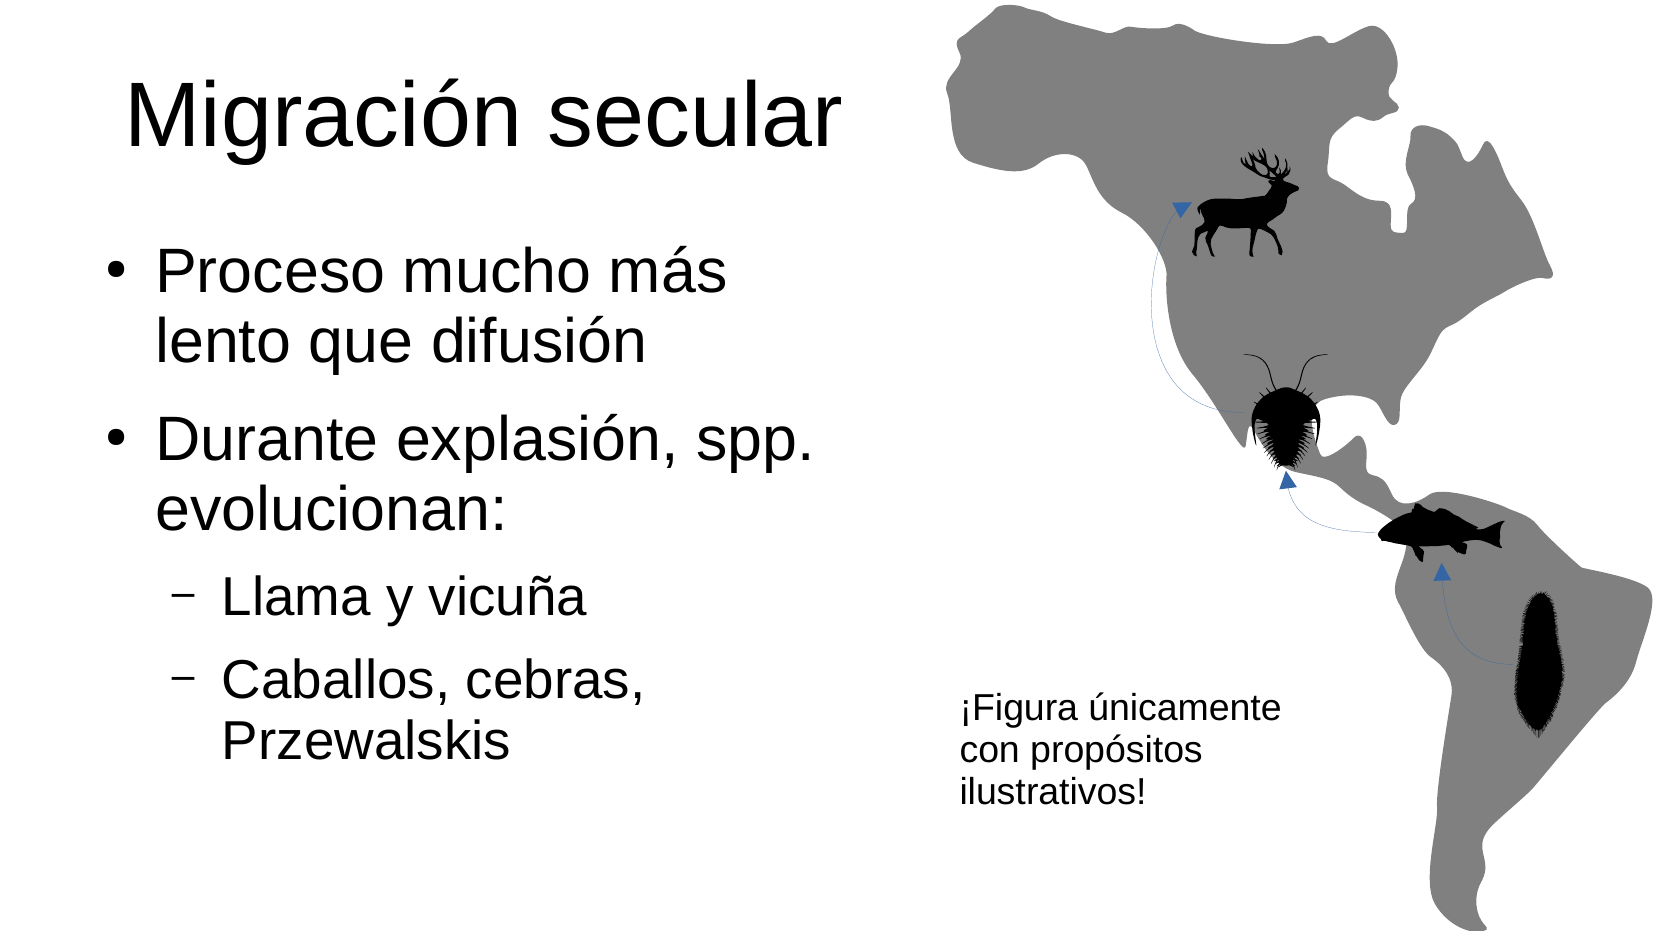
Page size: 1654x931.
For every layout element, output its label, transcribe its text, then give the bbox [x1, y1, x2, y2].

text_box ¡Figura únicamente con propósitos ilustrativos! [944, 679, 1329, 820]
list Proceso mucho más lento que difusión Durante explasión, spp. evolucionan: Llama y vicuña Caballos, cebras, Przewalskis [88, 236, 857, 776]
title Migración secular [82, 37, 886, 193]
picture [944, 3, 1654, 931]
